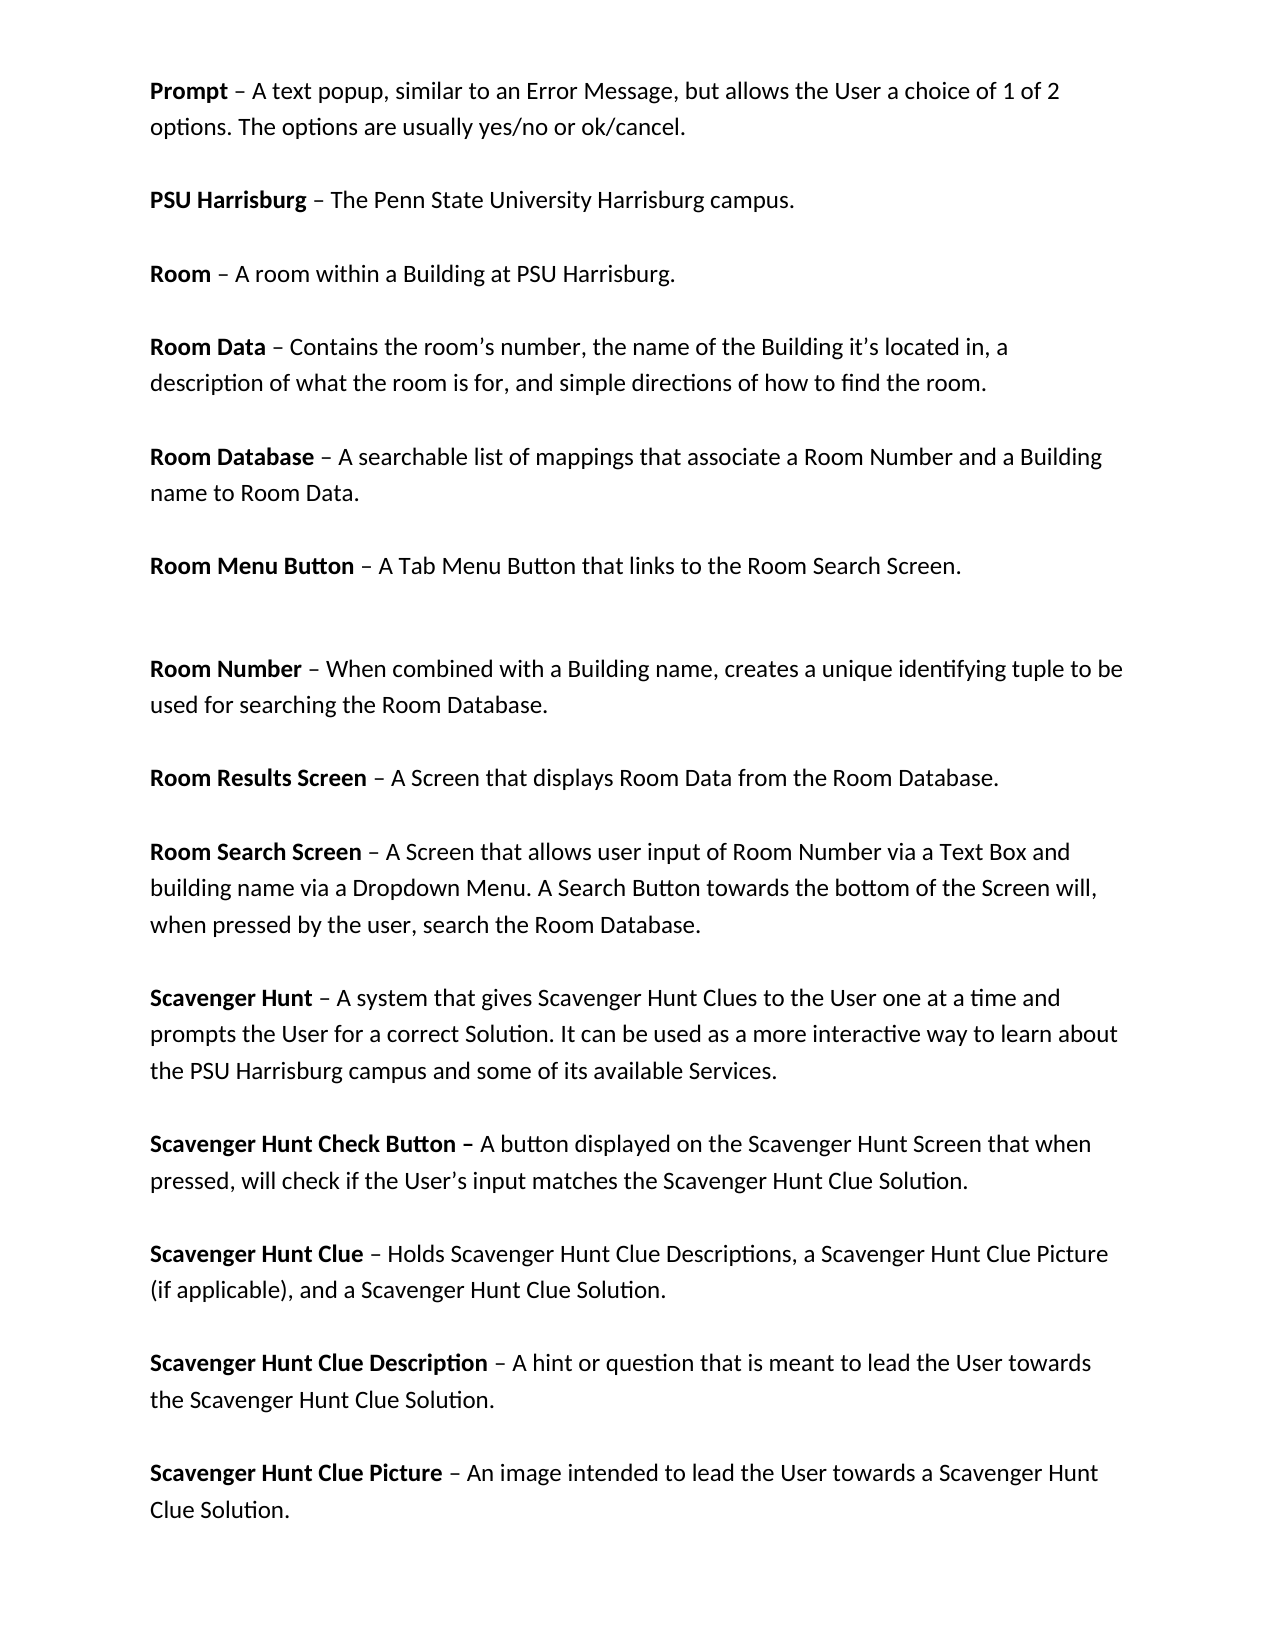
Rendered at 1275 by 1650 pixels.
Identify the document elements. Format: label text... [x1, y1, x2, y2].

text Room Search Screen – A Screen that allows user input of Room Number via a Text Box and building name via a Dropdown Menu. A Search Button towards the bottom of the Screen will, when pressed by the user, search the Room Database. [150, 836, 1125, 939]
text Scavenger Hunt Clue Picture – An image intended to lead the User towards a Scavenger Hunt Clue Solution. [150, 1457, 1125, 1524]
text Prompt – A text popup, similar to an Error Message, but allows the User a choice of 1 of 2 options. The options are usually yes/no or ok/cancel. [150, 75, 1125, 142]
text PSU Harrisburg – The Penn State University Harrisburg campus. [150, 185, 1125, 215]
text Room Data – Contains the room’s number, the name of the Building it’s located in, a description of what the room is for, and simple directions of how to find the room. [150, 331, 1125, 398]
text Scavenger Hunt – A system that gives Scavenger Hunt Clues to the User one at a time and prompts the User for a correct Solution. It can be used as a more interactive way to learn about the PSU Harrisburg campus and some of its available Services. [150, 982, 1125, 1086]
text Room – A room within a Building at PSU Harrisburg. [150, 258, 1125, 288]
text Room Number – When combined with a Building name, creates a unique identifying tuple to be used for searching the Room Database. [150, 653, 1125, 720]
text Room Menu Button – A Tab Menu Button that links to the Room Search Screen. [150, 550, 1125, 581]
text Scavenger Hunt Check Button – A button displayed on the Scavenger Hunt Screen that when pressed, will check if the User’s input matches the Scavenger Hunt Clue Solution. [150, 1128, 1125, 1195]
text Scavenger Hunt Clue Description – A hint or question that is meant to lead the User towards the Scavenger Hunt Clue Solution. [150, 1348, 1125, 1415]
text Scavenger Hunt Clue – Holds Scavenger Hunt Clue Descriptions, a Scavenger Hunt Clue Picture (if applicable), and a Scavenger Hunt Clue Solution. [150, 1238, 1125, 1305]
text Room Results Screen – A Screen that displays Room Data from the Room Database. [150, 763, 1125, 793]
text Room Database – A searchable list of mappings that associate a Room Number and a Building name to Room Data. [150, 441, 1125, 508]
